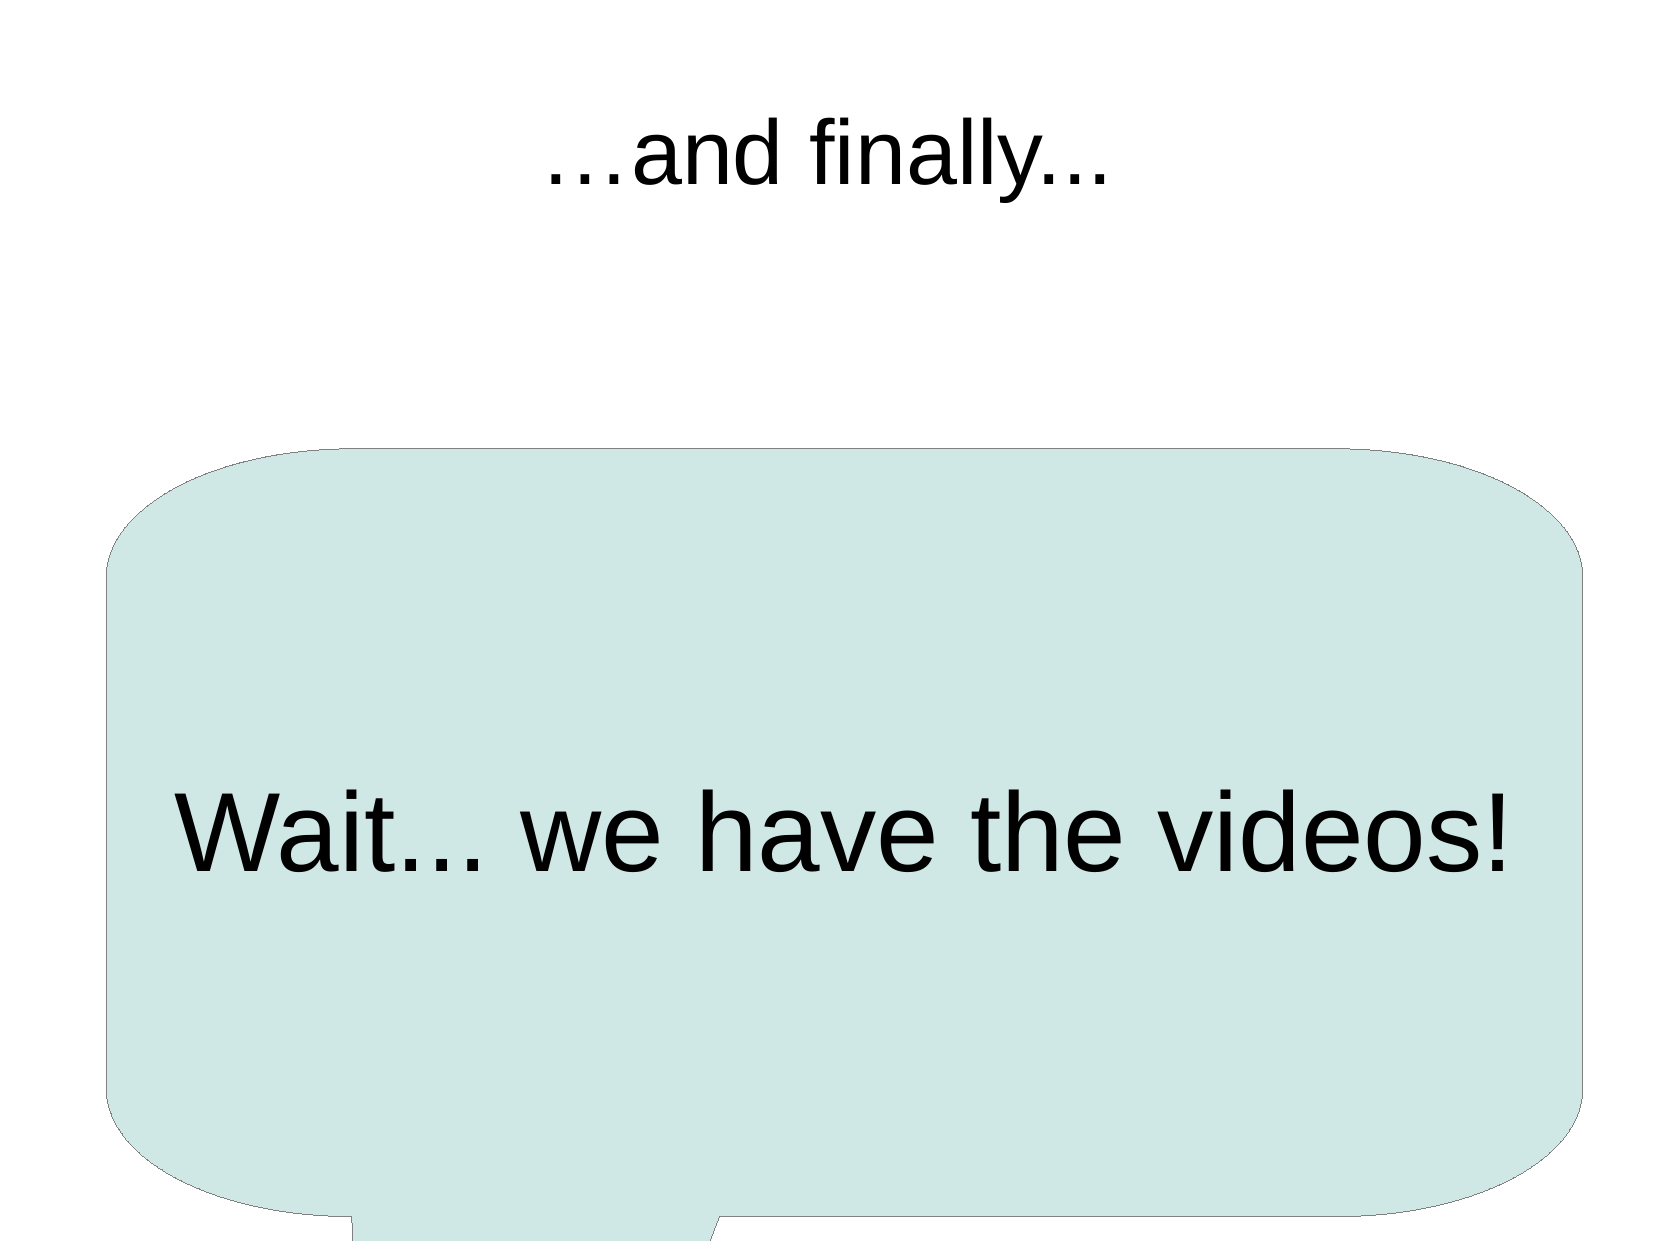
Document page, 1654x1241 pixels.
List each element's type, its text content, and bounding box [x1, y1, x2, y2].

title …and finally... [82, 49, 1571, 257]
text_box Wait... we have the videos! [106, 448, 1583, 1241]
